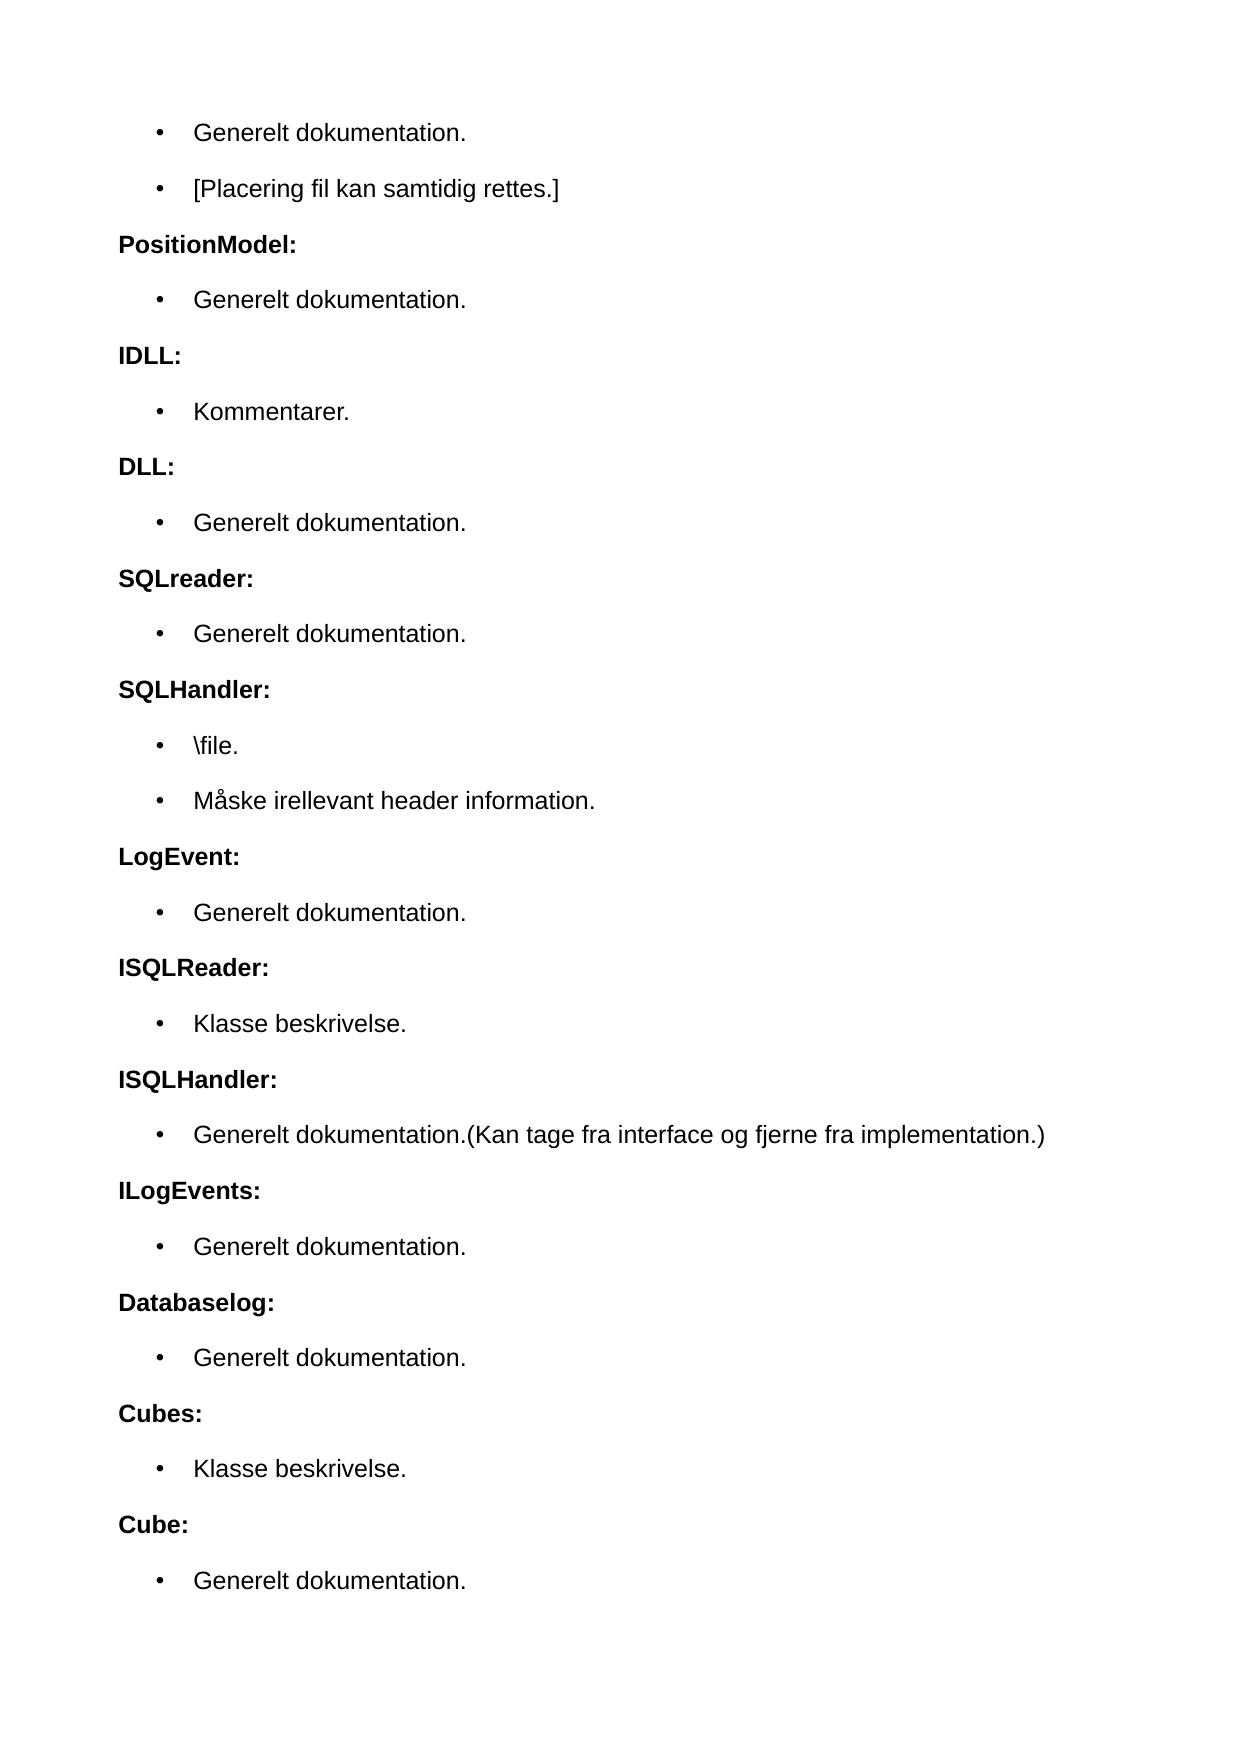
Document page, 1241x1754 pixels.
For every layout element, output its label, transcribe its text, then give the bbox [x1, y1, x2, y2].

list Generelt dokumentation. [156, 1566, 1122, 1595]
list \file. [156, 731, 1122, 759]
list Generelt dokumentation. [156, 285, 1122, 314]
text SQLreader: [118, 564, 1122, 592]
text ISQLHandler: [118, 1065, 1122, 1093]
text Cube: [118, 1510, 1122, 1539]
text ILogEvents: [118, 1176, 1122, 1205]
text IDLL: [118, 341, 1122, 370]
list Generelt dokumentation. [156, 1232, 1122, 1261]
list Klasse beskrivelse. [156, 1454, 1122, 1483]
text ISQLReader: [118, 953, 1122, 982]
text SQLHandler: [118, 675, 1122, 704]
list [Placering fil kan samtidig rettes.] [156, 174, 1122, 203]
list Generelt dokumentation. [156, 1343, 1122, 1372]
list Måske irellevant header information. [156, 786, 1122, 815]
list Generelt dokumentation. [156, 619, 1122, 648]
text DLL: [118, 452, 1122, 481]
list Generelt dokumentation.(Kan tage fra interface og fjerne fra implementation.) [156, 1120, 1122, 1149]
list Generelt dokumentation. [156, 898, 1122, 927]
text PositionModel: [118, 229, 1122, 258]
text Cubes: [118, 1399, 1122, 1428]
text LogEvent: [118, 842, 1122, 871]
list Generelt dokumentation. [156, 118, 1122, 147]
list Klasse beskrivelse. [156, 1009, 1122, 1038]
list Generelt dokumentation. [156, 508, 1122, 537]
text Databaselog: [118, 1287, 1122, 1316]
list Kommentarer. [156, 397, 1122, 425]
